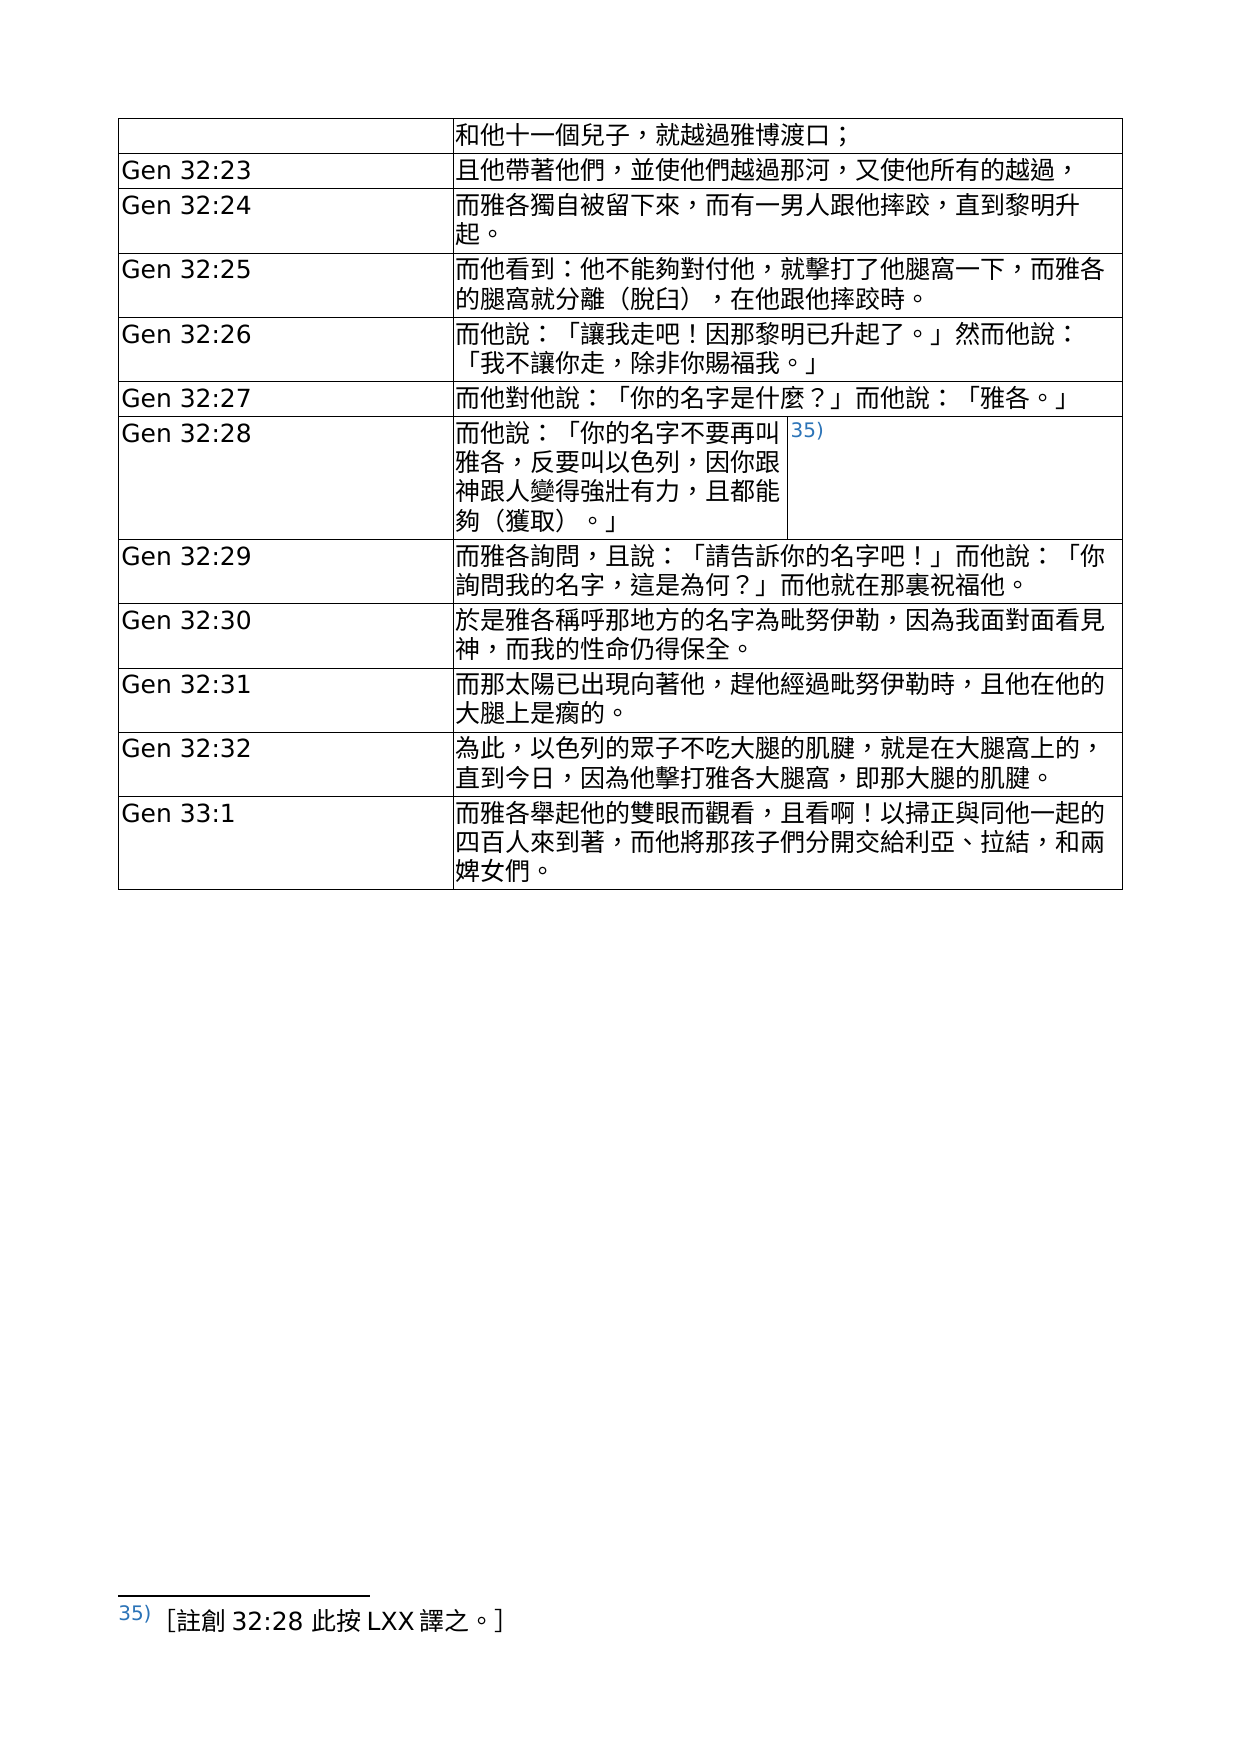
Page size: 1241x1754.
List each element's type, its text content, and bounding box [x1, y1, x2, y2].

table_cell Gen 32:25 [119, 254, 453, 317]
table_cell 而雅各獨自被留下來，而有一男人跟他摔跤，直到黎明升起。 [454, 189, 1122, 253]
table_cell Gen 32:24 [119, 189, 453, 253]
table_cell 而他說：「讓我走吧！因那黎明已升起了。」然而他說：「我不讓你走，除非你賜福我。」 [454, 318, 1122, 381]
table_cell [788, 417, 1122, 539]
table_cell Gen 33:1 [119, 797, 453, 889]
table_cell Gen 32:27 [119, 382, 453, 416]
table_cell 而雅各舉起他的雙眼而觀看，且看啊！以掃正與同他一起的四百人來到著，而他將那孩子們分開交給利亞、拉結，和兩婢女們。 [454, 797, 1122, 889]
table_cell 而他對他說：「你的名字是什麼？」而他說：「雅各。」 [454, 382, 1122, 416]
table_cell 和他十一個兒子，就越過雅博渡口； [454, 119, 1122, 153]
table_cell Gen 32:32 [119, 733, 453, 796]
table_cell 為此，以色列的眾子不吃大腿的肌腱，就是在大腿窩上的，直到今日，因為他擊打雅各大腿窩，即那大腿的肌腱。 [454, 733, 1122, 796]
table_cell Gen 32:23 [119, 154, 453, 188]
table_cell Gen 32:29 [119, 540, 453, 603]
table_cell 而他說：「你的名字不要再叫雅各，反要叫以色列，因你跟神跟人變得強壯有力，且都能夠（獲取）。」 [454, 417, 787, 539]
table_cell 而雅各詢問，且說：「請告訴你的名字吧！」而他說：「你詢問我的名字，這是為何？」而他就在那裏祝福他。 [454, 540, 1122, 603]
table_cell 而他看到：他不能夠對付他，就擊打了他腿窩一下，而雅各的腿窩就分離（脫臼），在他跟他摔跤時。 [454, 254, 1122, 317]
table_cell 而那太陽已出現向著他，趕他經過毗努伊勒時，且他在他的大腿上是瘸的。 [454, 669, 1122, 732]
table_cell Gen 32:28 [119, 417, 453, 539]
table_cell Gen 32:31 [119, 669, 453, 732]
table_cell 且他帶著他們，並使他們越過那河，又使他所有的越過， [454, 154, 1122, 188]
table_cell [119, 119, 453, 153]
table_cell Gen 32:30 [119, 604, 453, 667]
table_cell Gen 32:26 [119, 318, 453, 381]
table_cell 於是雅各稱呼那地方的名字為毗努伊勒，因為我面對面看見神，而我的性命仍得保全。 [454, 604, 1122, 667]
